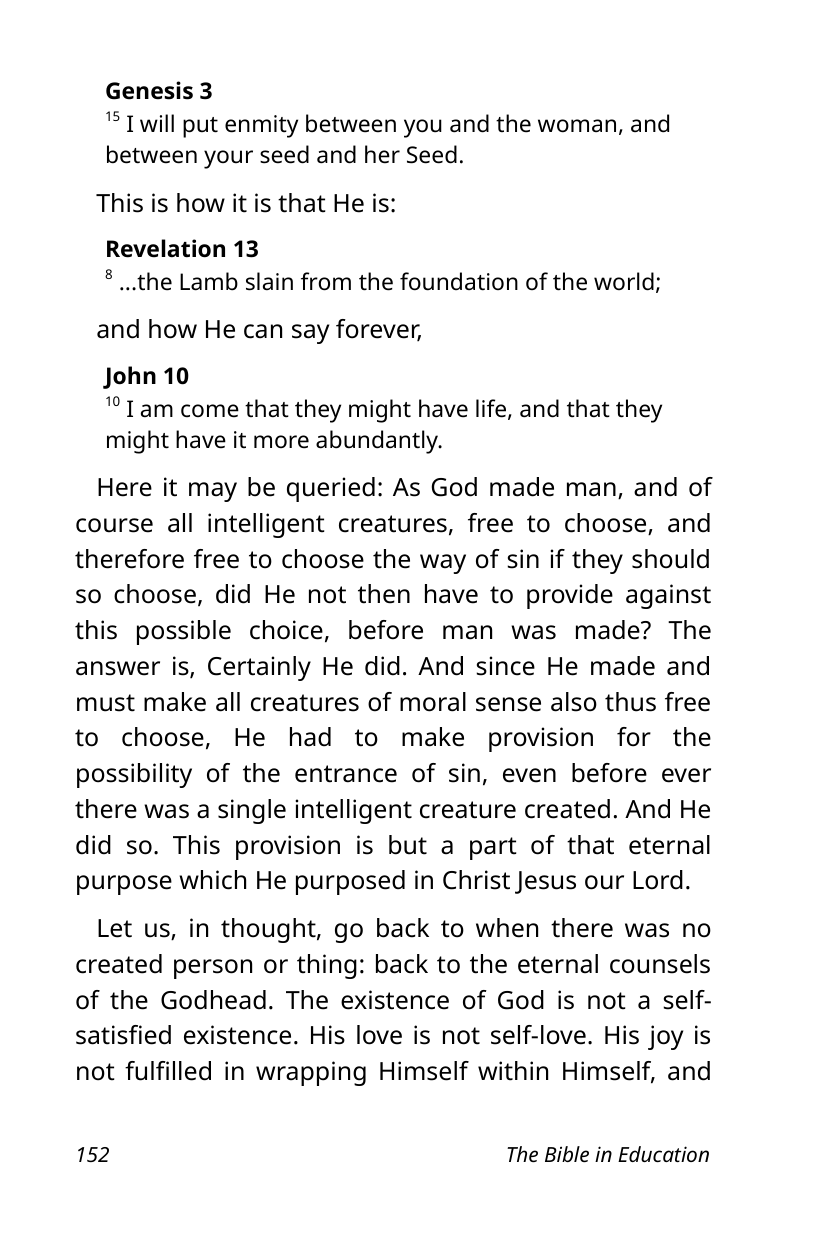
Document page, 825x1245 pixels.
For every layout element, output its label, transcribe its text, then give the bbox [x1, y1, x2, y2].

text 10 I am come that they might have life, and that they might have it more abundantly. [105, 392, 682, 455]
text This is how it is that He is: [75, 185, 712, 219]
text Genesis 3 [105, 75, 712, 106]
text Here it may be queried: As God made man, and of course all intelligent creatures, free to choose, and therefore free to choose the way of sin if they should so choose, did He not then have to provide against this possible choice, before man was made? The answer is, Certainly He did. And since He made and must make all creatures of moral sense also thus free to choose, He had to make provision for the possibility of the entrance of sin, even before ever there was a single intelligent creature created. And He did so. This provision is but a part of that eternal purpose which He purposed in Christ Jesus our Lord. [75, 470, 712, 897]
text John 10 [105, 360, 712, 391]
text and how He can say forever, [75, 312, 712, 346]
text Revelation 13 [105, 233, 712, 264]
text Let us, in thought, go back to when there was no created person or thing: back to the eternal counsels of the Godhead. The existence of God is not a self-satisfied existence. His love is not self-love. His joy is not fulfilled in wrapping Himself within Himself, and [75, 911, 712, 1088]
text 8 ...the Lamb slain from the foundation of the world; [105, 266, 682, 297]
text 15 I will put enmity between you and the woman, and between your seed and her Seed. [105, 108, 682, 170]
